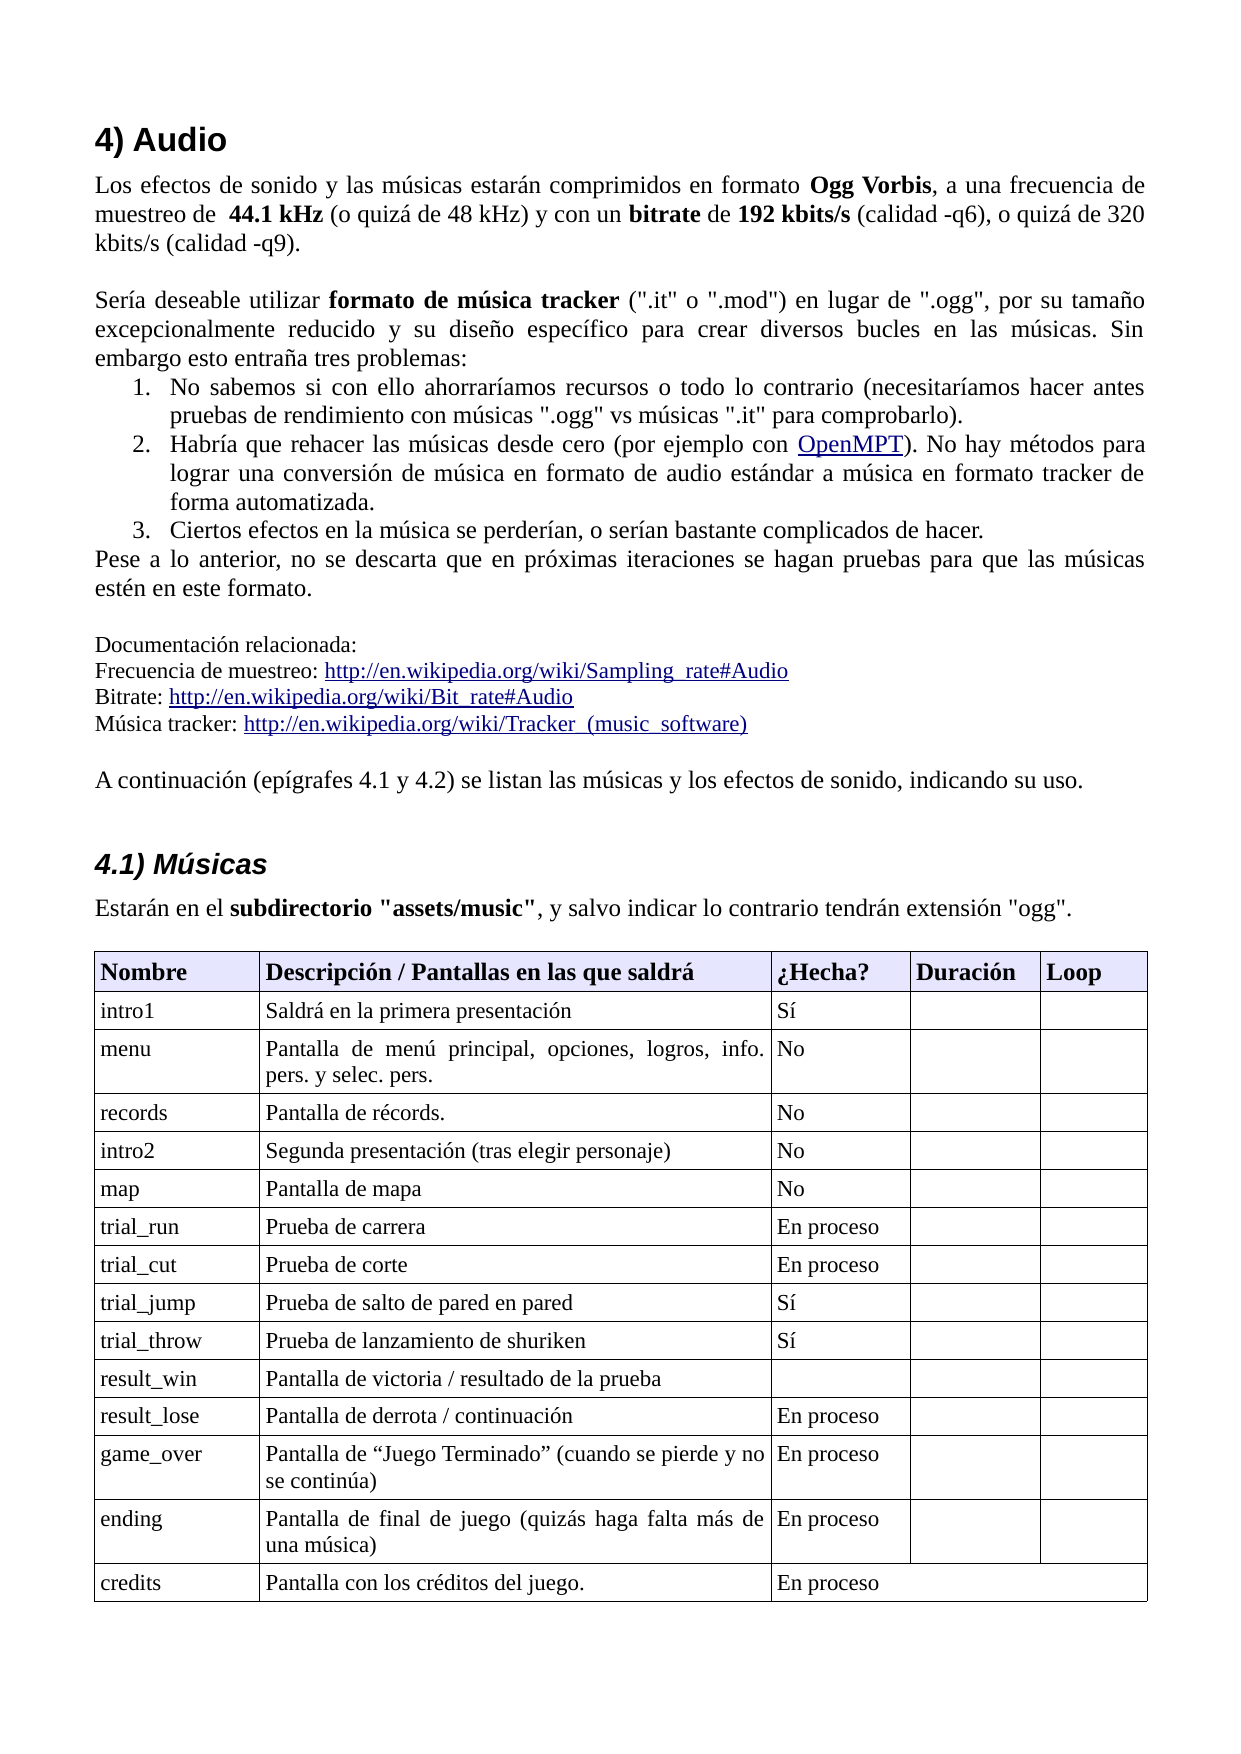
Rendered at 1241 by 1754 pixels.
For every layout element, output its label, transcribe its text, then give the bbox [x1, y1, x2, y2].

text Documentación relacionada: [94, 631, 1146, 657]
table_cell En proceso [772, 1564, 1147, 1601]
text Música tracker: http://en.wikipedia.org/wiki/Tracker_(music_software) [94, 710, 1146, 736]
table_cell map [95, 1170, 259, 1207]
subtitle 4) Audio [94, 119, 1146, 158]
table_cell Pantalla de mapa [260, 1170, 771, 1207]
table_cell intro2 [95, 1132, 259, 1169]
list No sabemos si con ello ahorraríamos recursos o todo lo contrario (necesitaríamos hacer antes pruebas de rendimiento con músicas ".ogg" vs músicas ".it" para comprobarlo). [132, 372, 1146, 429]
table_cell trial_run [95, 1208, 259, 1245]
table_cell menu [95, 1030, 259, 1093]
table_cell [1041, 1436, 1147, 1499]
table_cell [1041, 992, 1147, 1029]
table_cell Segunda presentación (tras elegir personaje) [260, 1132, 771, 1169]
table_cell En proceso [772, 1500, 910, 1563]
table_cell [911, 1284, 1040, 1321]
table_cell trial_throw [95, 1322, 259, 1359]
table_cell [1041, 1030, 1147, 1093]
table_cell No [772, 1132, 910, 1169]
table_cell [1041, 1500, 1147, 1563]
table_cell Pantalla de derrota / continuación [260, 1398, 771, 1434]
table_cell [911, 1398, 1040, 1434]
table_cell Prueba de lanzamiento de shuriken [260, 1322, 771, 1359]
text Pese a lo anterior, no se descarta que en próximas iteraciones se hagan pruebas para que las músicas estén en este formato. [94, 544, 1146, 602]
table_cell Pantalla de “Juego Terminado” (cuando se pierde y no se continúa) [260, 1436, 771, 1499]
table_cell Prueba de corte [260, 1246, 771, 1283]
text Frecuencia de muestreo: http://en.wikipedia.org/wiki/Sampling_rate#Audio [94, 657, 1146, 683]
table_cell Pantalla de final de juego (quizás haga falta más de una música) [260, 1500, 771, 1563]
table_header Loop [1041, 952, 1147, 991]
table_cell Prueba de salto de pared en pared [260, 1284, 771, 1321]
list Habría que rehacer las músicas desde cero (por ejemplo con OpenMPT). No hay métodos para lograr una conversión de música en formato de audio estándar a música en formato tracker de forma automatizada. [132, 429, 1146, 516]
table_cell [1041, 1246, 1147, 1283]
table_cell Sí [772, 992, 910, 1029]
table_cell [1041, 1132, 1147, 1169]
table_cell ending [95, 1500, 259, 1563]
subtitle 4.1) Músicas [94, 847, 1146, 881]
table_cell [911, 1132, 1040, 1169]
table_cell Prueba de carrera [260, 1208, 771, 1245]
table_cell [911, 1322, 1040, 1359]
table_cell [1041, 1360, 1147, 1397]
table_cell En proceso [772, 1208, 910, 1245]
table_cell [1041, 1322, 1147, 1359]
text Bitrate: http://en.wikipedia.org/wiki/Bit_rate#Audio [94, 683, 1146, 710]
table_cell No [772, 1094, 910, 1131]
table_cell En proceso [772, 1246, 910, 1283]
table_cell [1041, 1208, 1147, 1245]
table_cell result_lose [95, 1398, 259, 1434]
table_cell No [772, 1170, 910, 1207]
table_cell trial_jump [95, 1284, 259, 1321]
table_cell credits [95, 1564, 259, 1601]
table_cell Pantalla de récords. [260, 1094, 771, 1131]
table_cell [1041, 1094, 1147, 1131]
table_header Nombre [95, 952, 259, 991]
table_cell [911, 1094, 1040, 1131]
table_cell En proceso [772, 1398, 910, 1434]
table_cell Pantalla de victoria / resultado de la prueba [260, 1360, 771, 1397]
text A continuación (epígrafes 4.1 y 4.2) se listan las músicas y los efectos de sonido, indicando su uso. [94, 765, 1146, 793]
table_cell [911, 1170, 1040, 1207]
table_cell result_win [95, 1360, 259, 1397]
table_cell game_over [95, 1436, 259, 1499]
table_cell En proceso [772, 1436, 910, 1499]
table_cell Sí [772, 1322, 910, 1359]
table_cell Saldrá en la primera presentación [260, 992, 771, 1029]
table_cell Pantalla de menú principal, opciones, logros, info. pers. y selec. pers. [260, 1030, 771, 1093]
list Ciertos efectos en la música se perderían, o serían bastante complicados de hacer. [132, 516, 1146, 544]
table_cell intro1 [95, 992, 259, 1029]
table_cell [1041, 1284, 1147, 1321]
table_cell trial_cut [95, 1246, 259, 1283]
table_header Descripción / Pantallas en las que saldrá [260, 952, 771, 991]
table_cell [911, 992, 1040, 1029]
text Los efectos de sonido y las músicas estarán comprimidos en formato Ogg Vorbis, a una frecuencia de muestreo de 44.1 kHz (o quizá de 48 kHz) y con un bitrate de 192 kbits/s (calidad -q6), o quizá de 320 kbits/s (calidad -q9). [94, 171, 1146, 257]
table_cell Pantalla con los créditos del juego. [260, 1564, 771, 1601]
text Sería deseable utilizar formato de música tracker (".it" o ".mod") en lugar de ".ogg", por su tamaño excepcionalmente reducido y su diseño específico para crear diversos bucles en las músicas. Sin embargo esto entraña tres problemas: [94, 286, 1146, 372]
table_cell [911, 1436, 1040, 1499]
table_cell [1041, 1170, 1147, 1207]
table_cell [911, 1246, 1040, 1283]
table_cell records [95, 1094, 259, 1131]
table_cell [772, 1360, 910, 1397]
table_cell [911, 1208, 1040, 1245]
table_cell [911, 1500, 1040, 1563]
table_cell No [772, 1030, 910, 1093]
table_cell Sí [772, 1284, 910, 1321]
text Estarán en el subdirectorio "assets/music", y salvo indicar lo contrario tendrán extensión "ogg". [94, 893, 1146, 922]
table_cell [911, 1360, 1040, 1397]
table_cell [911, 1030, 1040, 1093]
table_header ¿Hecha? [772, 952, 910, 991]
table_header Duración [911, 952, 1040, 991]
table_cell [1041, 1398, 1147, 1434]
